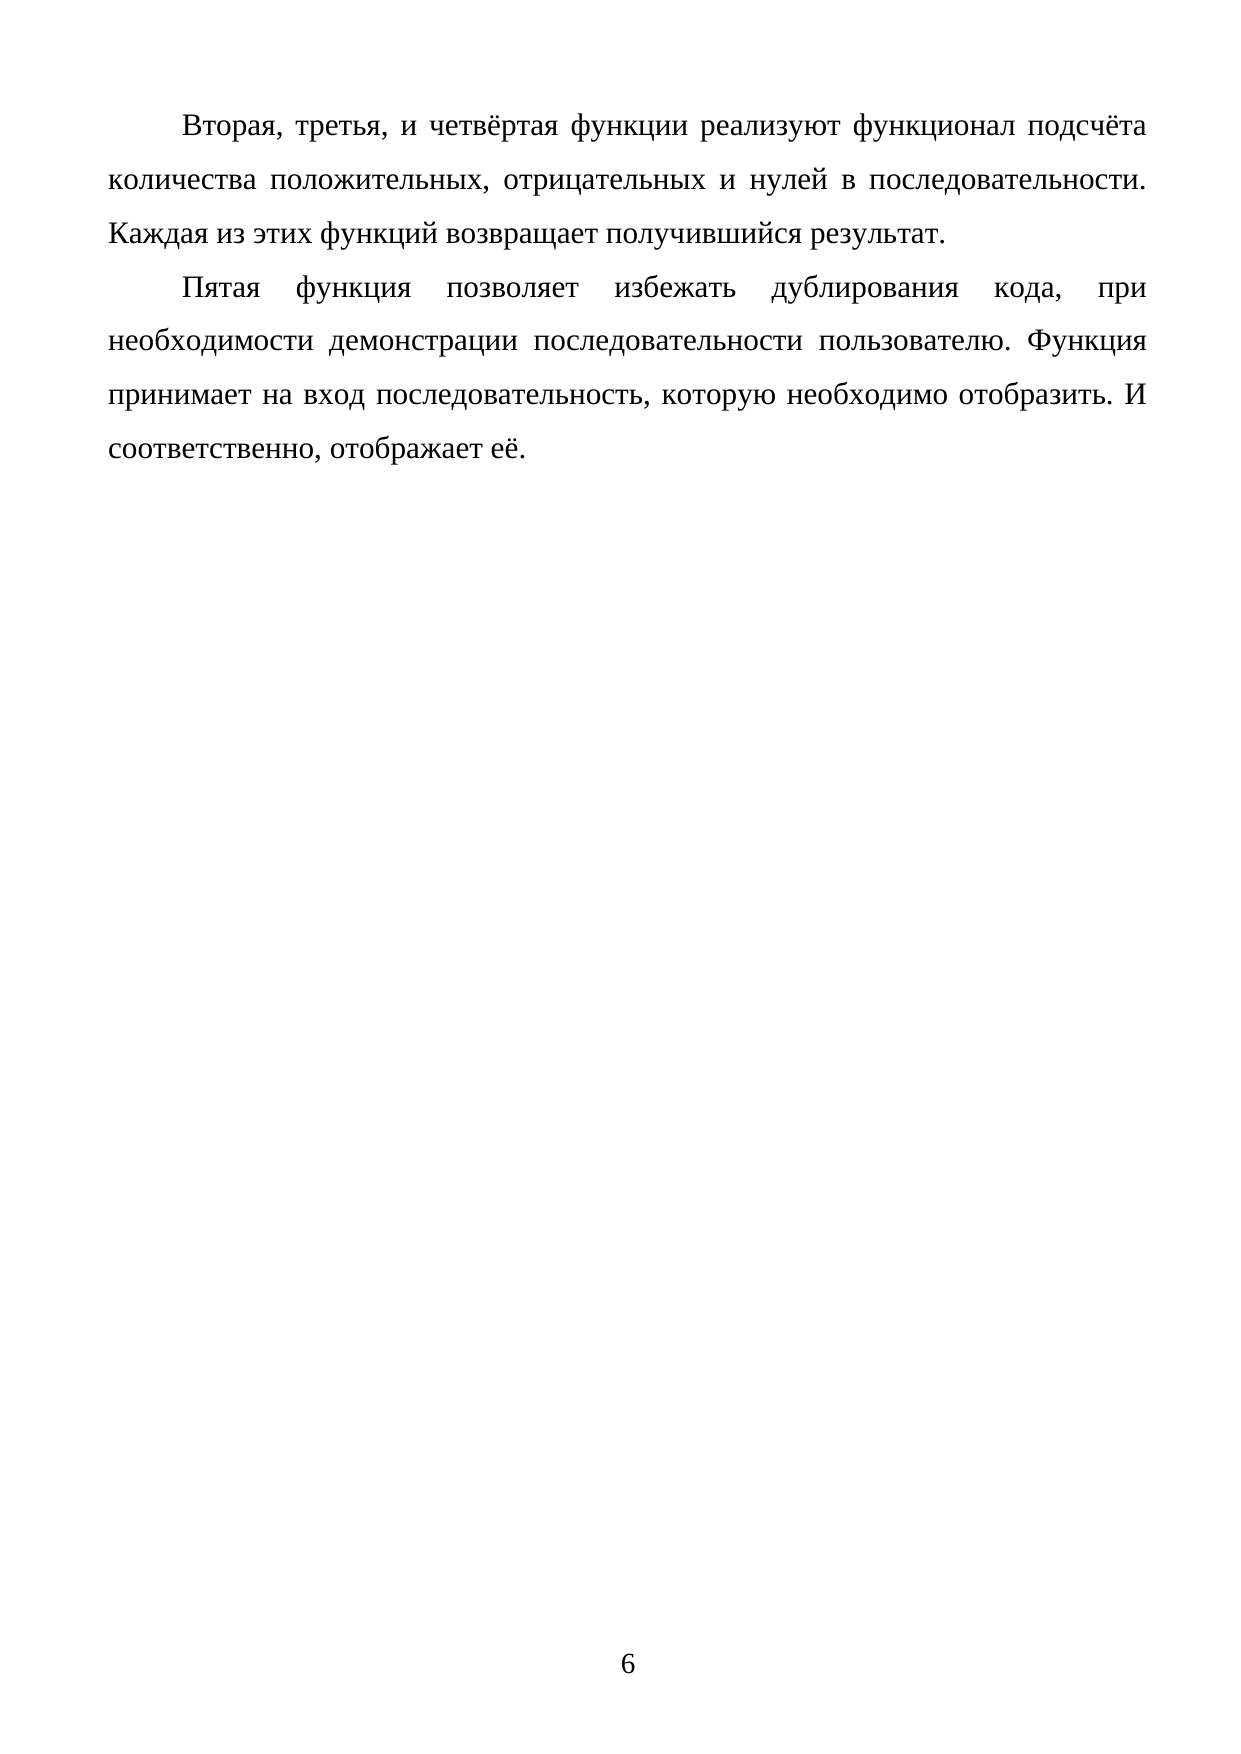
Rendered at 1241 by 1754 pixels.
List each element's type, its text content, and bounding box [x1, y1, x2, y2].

text Вторая, третья, и четвёртая функции реализуют функционал подсчёта количества положительных, отрицательных и нулей в последовательности. Каждая из этих функций возвращает получившийся результат. [108, 106, 1148, 250]
text Пятая функция позволяет избежать дублирования кода, при необходимости демонстрации последовательности пользователю. Функция принимает на вход последовательность, которую необходимо отобразить. И соответственно, отображает её. [108, 268, 1148, 465]
